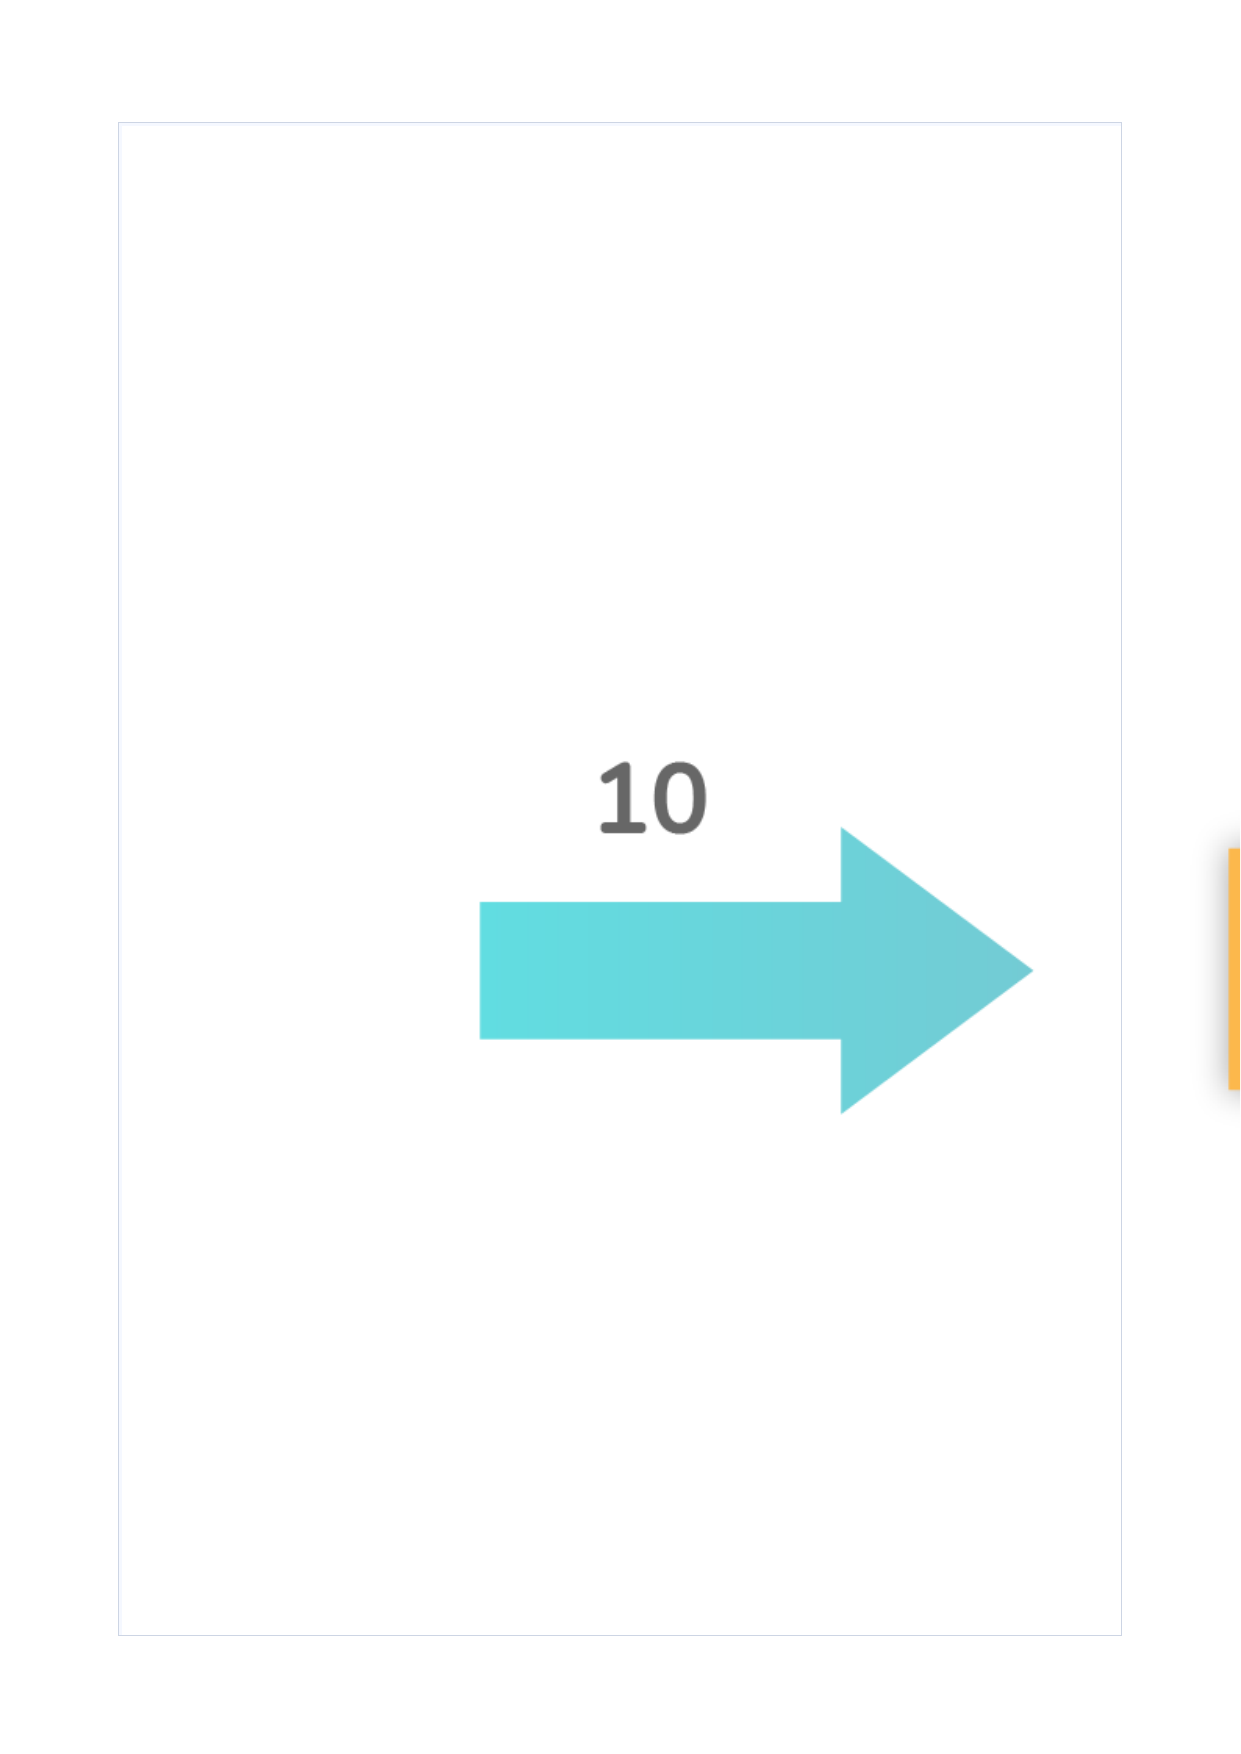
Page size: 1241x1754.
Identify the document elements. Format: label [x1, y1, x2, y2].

picture [122, 126, 1121, 1635]
picture [1122, 126, 1241, 1636]
